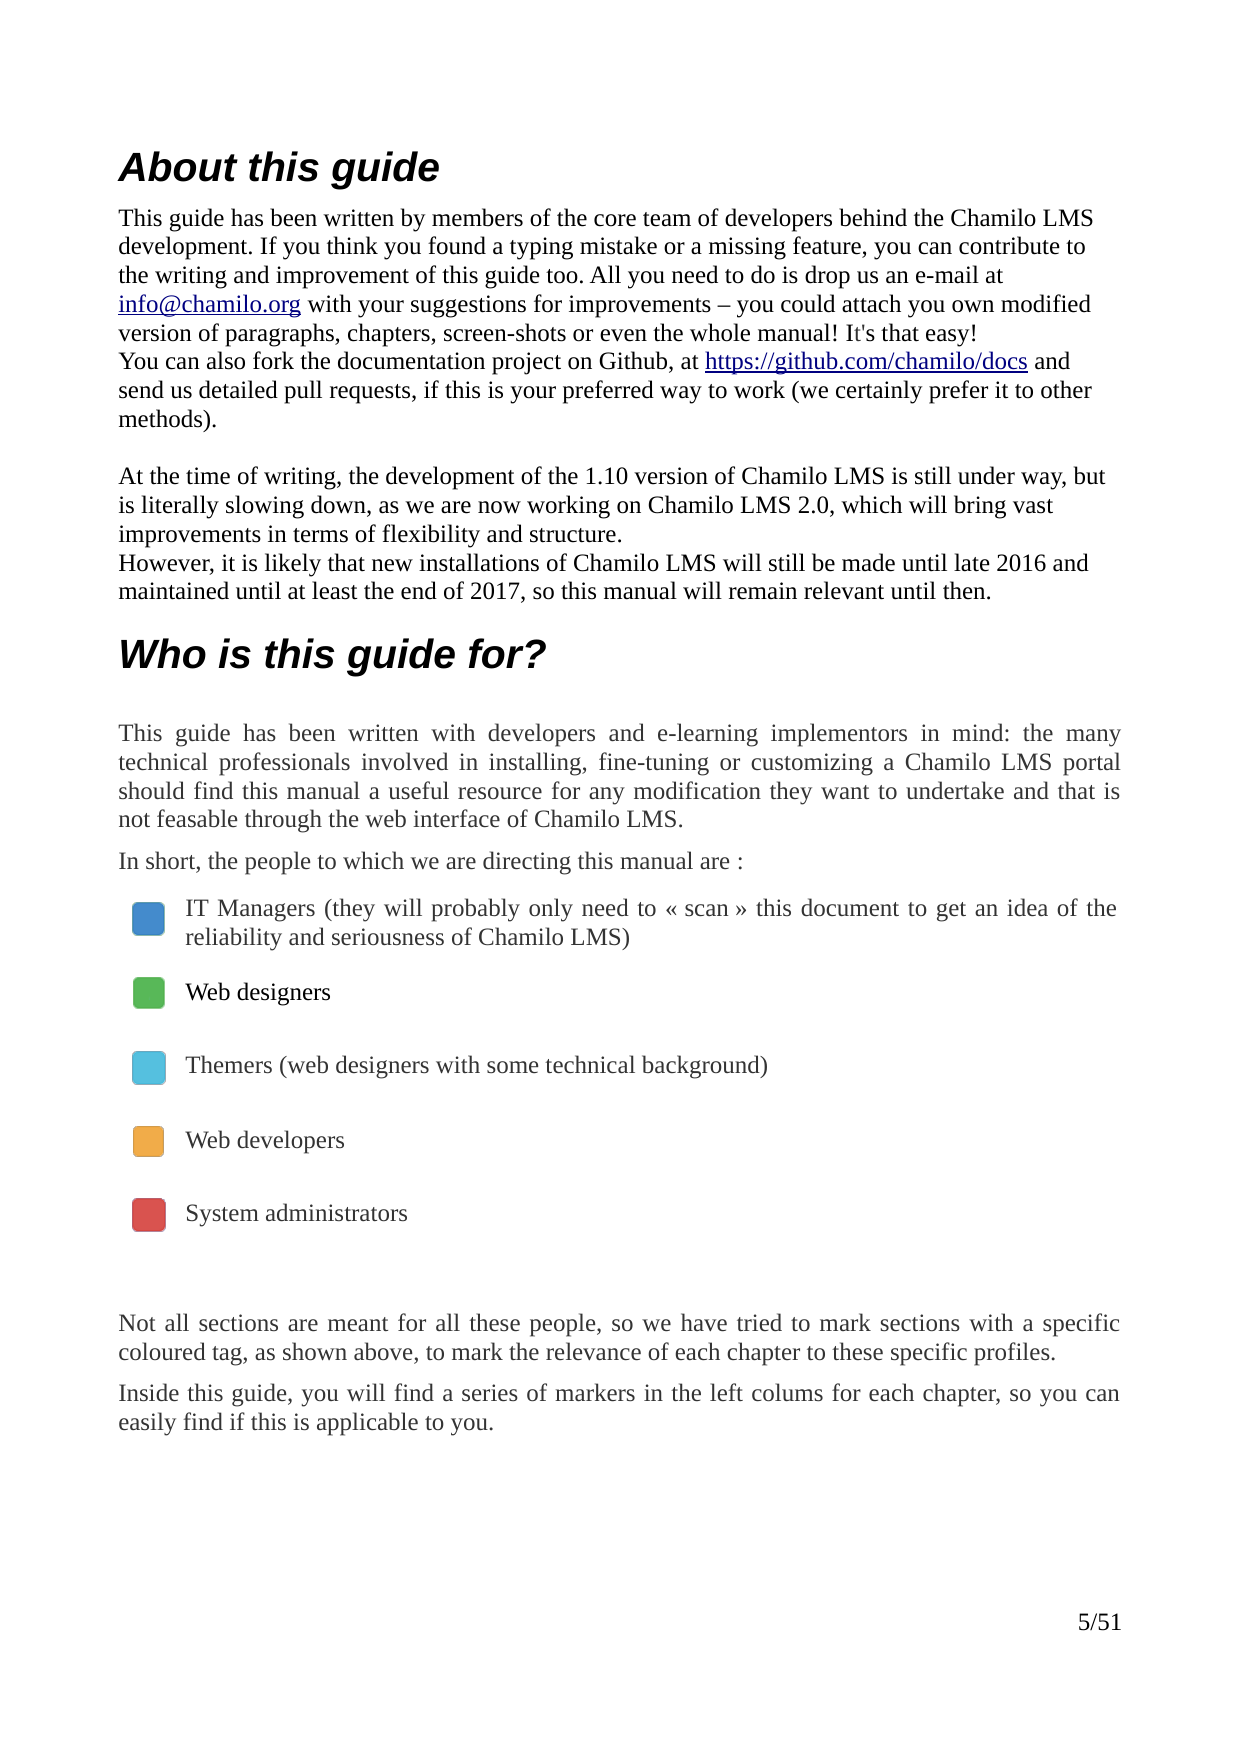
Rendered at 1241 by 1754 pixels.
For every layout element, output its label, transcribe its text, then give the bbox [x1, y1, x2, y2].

table_cell [118, 1120, 179, 1192]
subtitle Who is this guide for? [118, 630, 1122, 677]
text Inside this guide, you will find a series of markers in the left colums for each chapter, so you can easily find if this is applicable to you. [118, 1378, 1122, 1435]
text In short, the people to which we are directing this manual are : [118, 846, 1122, 874]
table_cell Web developers [180, 1120, 1123, 1192]
table_header [118, 887, 179, 971]
subtitle About this guide [118, 143, 1122, 190]
picture [131, 1197, 167, 1233]
table_header IT Managers (they will probably only need to « scan » this document to get an idea of the reliability and seriousness of Chamilo LMS) [180, 887, 1123, 971]
picture [132, 1125, 165, 1158]
table_cell System administrators [180, 1192, 1123, 1267]
text This guide has been written with developers and e-learning implementors in mind: the many technical professionals involved in installing, fine-tuning or customizing a Chamilo LMS portal should find this manual a useful resource for any modification they want to undertake and that is not feasable through the web interface of Chamilo LMS. [118, 718, 1122, 833]
picture [132, 976, 166, 1010]
text Not all sections are meant for all these people, so we have tried to mark sections with a specific coloured tag, as shown above, to mark the relevance of each chapter to these specific profiles. [118, 1308, 1122, 1365]
text At the time of writing, the development of the 1.10 version of Chamilo LMS is still under way, but is literally slowing down, as we are now working on Chamilo LMS 2.0, which will bring vast improvements in terms of flexibility and structure. [118, 461, 1122, 548]
picture [131, 1050, 167, 1086]
table_cell Web designers [180, 971, 1123, 1044]
picture [131, 901, 166, 937]
text However, it is likely that new installations of Chamilo LMS will still be made until late 2016 and maintained until at least the end of 2017, so this manual will remain relevant until then. [118, 548, 1122, 605]
text This guide has been written by members of the core team of developers behind the Chamilo LMS development. If you think you found a typing mistake or a missing feature, you can contribute to the writing and improvement of this guide too. All you need to do is drop us an e-mail at info@chamilo.org with your suggestions for improvements – you could attach you own modified version of paragraphs, chapters, screen-shots or even the whole manual! It's that easy! [118, 203, 1122, 346]
text You can also fork the documentation project on Github, at https://github.com/chamilo/docs and send us detailed pull requests, if this is your preferred way to work (we certainly prefer it to other methods). [118, 346, 1122, 433]
table_cell Themers (web designers with some technical background) [180, 1045, 1123, 1120]
table_cell [118, 1192, 179, 1267]
table_cell [118, 971, 179, 1044]
table_cell [118, 1045, 179, 1120]
